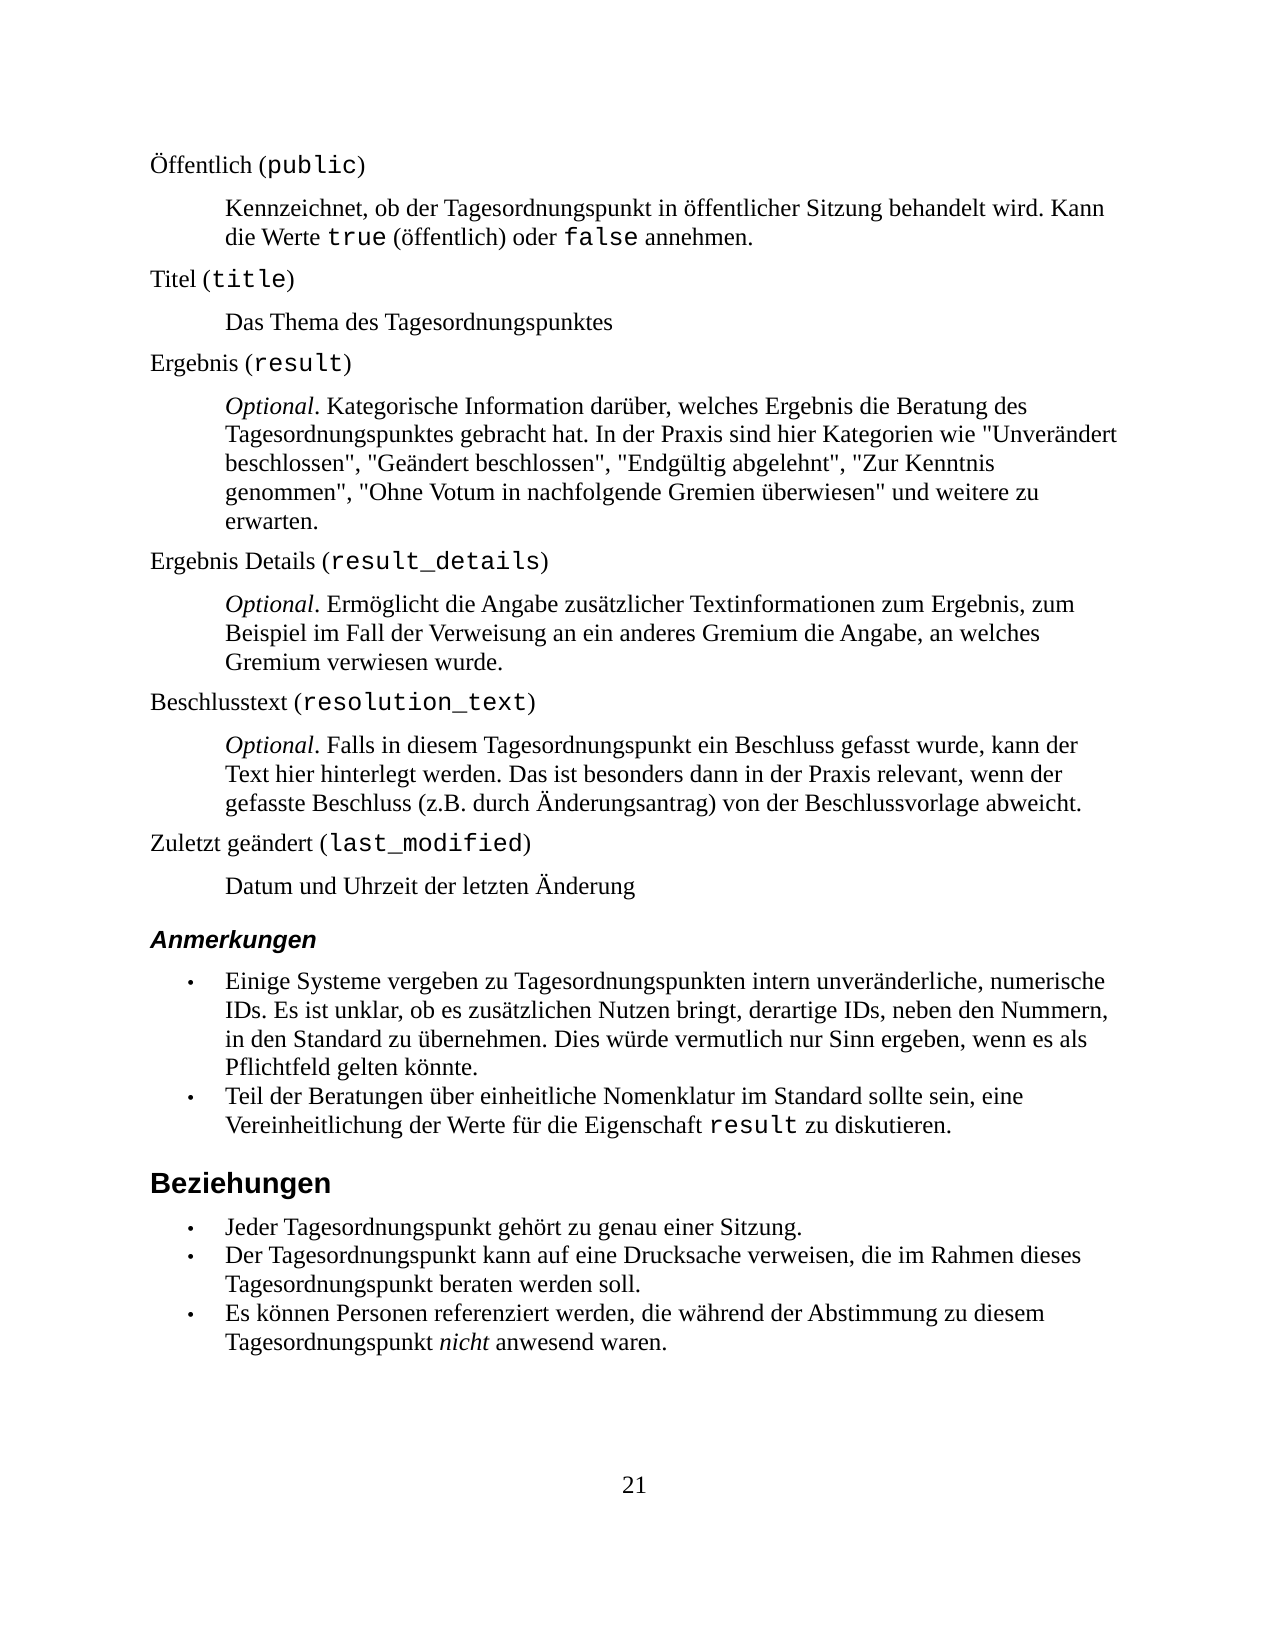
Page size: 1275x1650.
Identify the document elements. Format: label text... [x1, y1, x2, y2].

text Optional. Falls in diesem Tagesordnungspunkt ein Beschluss gefasst wurde, kann der Text hier hinterlegt werden. Das ist besonders dann in der Praxis relevant, wenn der gefasste Beschluss (z.B. durch Änderungsantrag) von der Beschlussvorlage abweicht. [225, 730, 1125, 817]
text Datum und Uhrzeit der letzten Änderung [225, 871, 1125, 900]
text Optional. Kategorische Information darüber, welches Ergebnis die Beratung des Tagesordnungspunktes gebracht hat. In der Praxis sind hier Kategorien wie "Unverändert beschlossen", "Geändert beschlossen", "Endgültig abgelehnt", "Zur Kenntnis genommen", "Ohne Votum in nachfolgende Gremien überwiesen" und weitere zu erwarten. [225, 391, 1125, 534]
text Optional. Ermöglicht die Angabe zusätzlicher Textinformationen zum Ergebnis, zum Beispiel im Fall der Verweisung an ein anderes Gremium die Angabe, an welches Gremium verwiesen wurde. [225, 589, 1125, 676]
subtitle Beziehungen [150, 1166, 1125, 1199]
text Das Thema des Tagesordnungspunktes [225, 307, 1125, 336]
list Einige Systeme vergeben zu Tagesordnungspunkten intern unveränderliche, numerische IDs. Es ist unklar, ob es zusätzlichen Nutzen bringt, derartige IDs, neben den Nummern, in den Standard zu übernehmen. Dies würde vermutlich nur Sinn ergeben, wenn es als Pflichtfeld gelten könnte. [187, 966, 1125, 1081]
list Es können Personen referenziert werden, die während der Abstimmung zu diesem Tagesordnungspunkt nicht anwesend waren. [187, 1298, 1125, 1356]
subtitle Anmerkungen [150, 925, 1125, 954]
text Öffentlich (public) [150, 150, 1125, 181]
list Teil der Beratungen über einheitliche Nomenklatur im Standard sollte sein, eine Vereinheitlichung der Werte für die Eigenschaft result zu diskutieren. [187, 1081, 1125, 1141]
text Ergebnis Details (result_details) [150, 546, 1125, 577]
text Beschlusstext (resolution_text) [150, 687, 1125, 718]
text Ergebnis (result) [150, 348, 1125, 379]
list Jeder Tagesordnungspunkt gehört zu genau einer Sitzung. [187, 1212, 1125, 1241]
text Kennzeichnet, ob der Tagesordnungspunkt in öffentlicher Sitzung behandelt wird. Kann die Werte true (öffentlich) oder false annehmen. [225, 193, 1125, 252]
text Titel (title) [150, 264, 1125, 295]
text Zuletzt geändert (last_modified) [150, 828, 1125, 859]
list Der Tagesordnungspunkt kann auf eine Drucksache verweisen, die im Rahmen dieses Tagesordnungspunkt beraten werden soll. [187, 1241, 1125, 1298]
